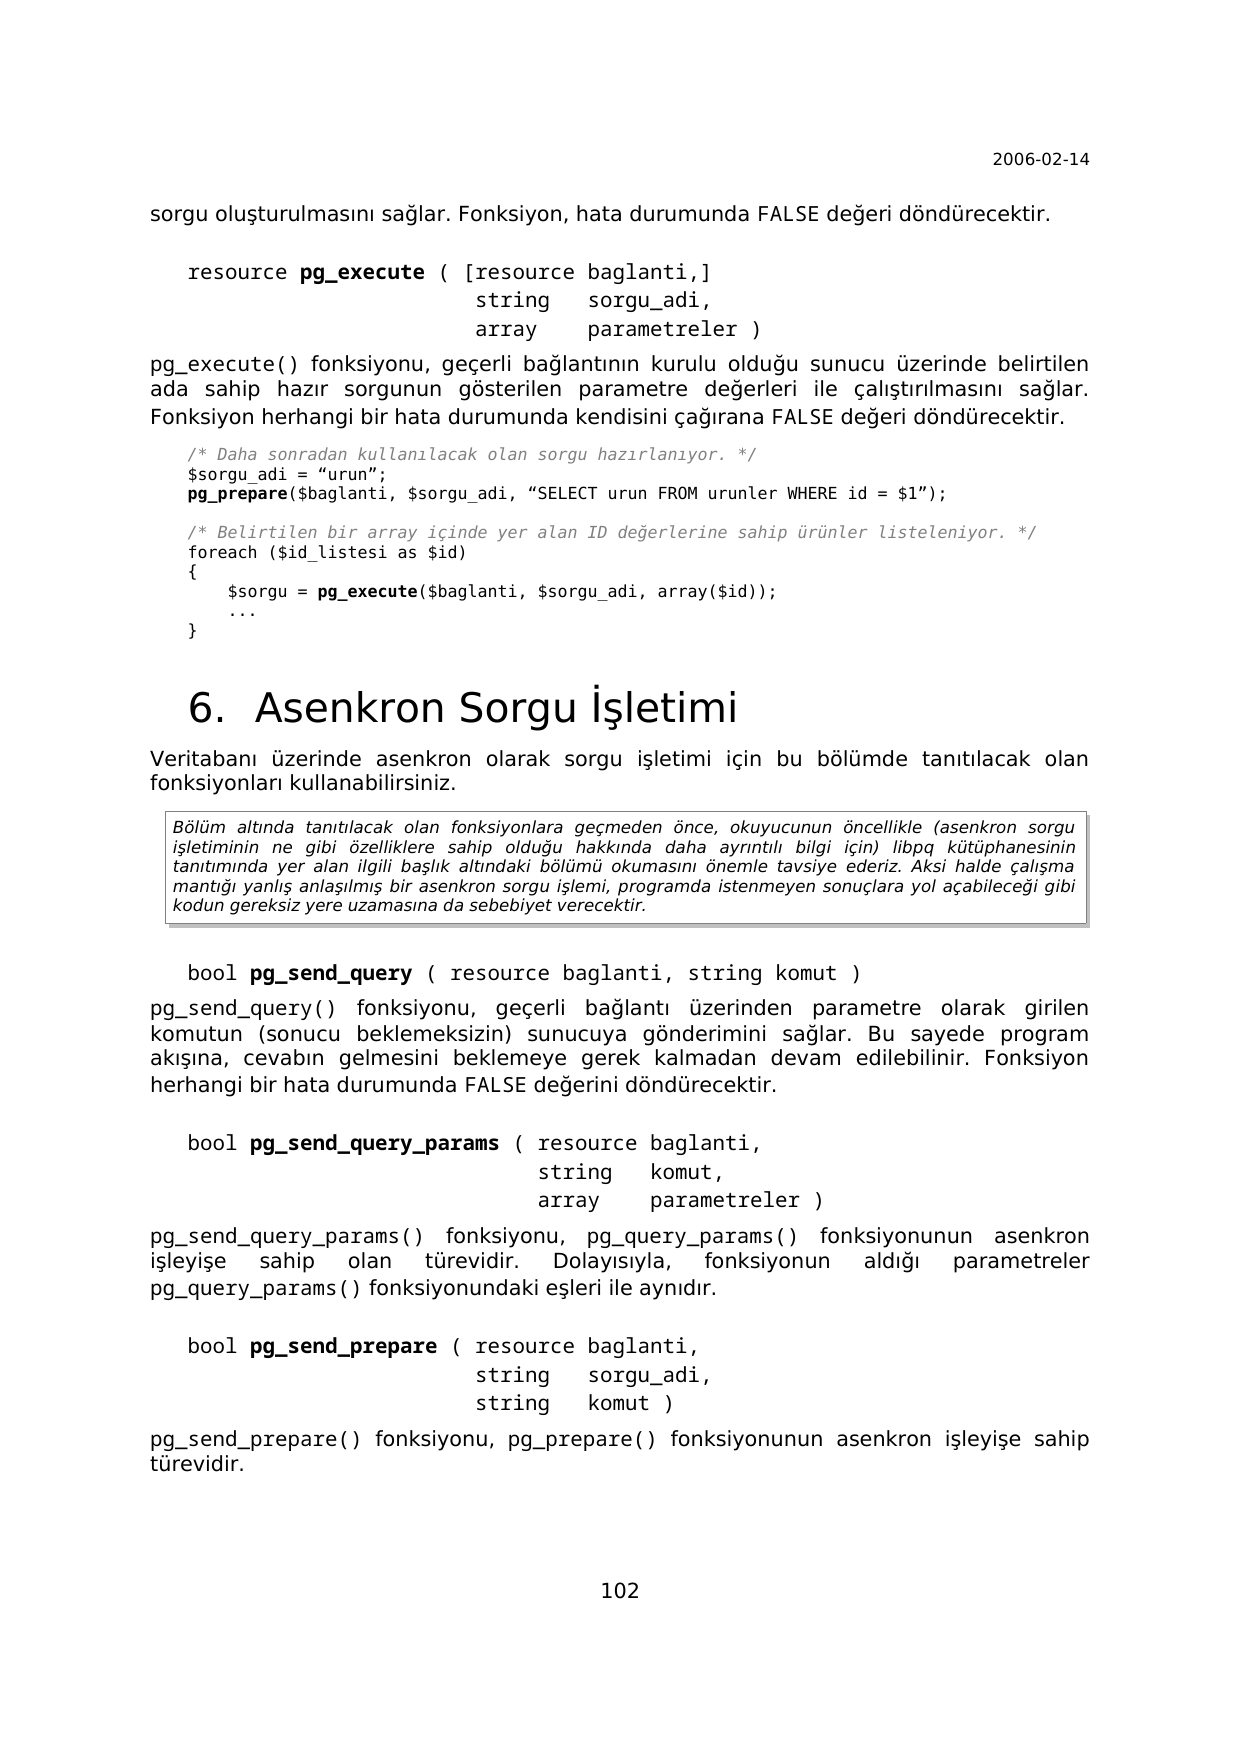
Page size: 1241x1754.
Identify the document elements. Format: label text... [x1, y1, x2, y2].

text bool pg_send_query_params ( resource baglanti, string komut, array parametreler ) [187, 1128, 1090, 1213]
text resource pg_execute ( [resource baglanti,] string sorgu_adi, array parametreler ) [187, 257, 1090, 342]
text pg_execute() fonksiyonu, geçerli bağlantının kurulu olduğu sunucu üzerinde belirtilen ada sahip hazır sorgunun gösterilen parametre değerleri ile çalıştırılmasını sağlar. Fonksiyon herhangi bir hata durumunda kendisini çağırana FALSE değeri döndürecektir. [150, 349, 1090, 430]
text pg_send_prepare() fonksiyonu, pg_prepare() fonksiyonunun asenkron işleyişe sahip türevidir. [150, 1424, 1090, 1476]
text bool pg_send_prepare ( resource baglanti, string sorgu_adi, string komut ) [187, 1331, 1090, 1416]
subtitle Asenkron Sorgu İşletimi [187, 685, 1090, 732]
text pg_send_query_params() fonksiyonu, pg_query_params() fonksiyonunun asenkron işleyişe sahip olan türevidir. Dolayısıyla, fonksiyonun aldığı parametreler pg_query_params() fonksiyonundaki eşleri ile aynıdır. [150, 1221, 1090, 1301]
text bool pg_send_query ( resource baglanti, string komut ) [187, 958, 1090, 986]
text sorgu oluşturulmasını sağlar. Fonksiyon, hata durumunda FALSE değeri döndürecektir. [150, 199, 1090, 227]
text Veritabanı üzerinde asenkron olarak sorgu işletimi için bu bölümde tanıtılacak olan fonksiyonları kullanabilirsiniz. [150, 747, 1090, 796]
text /* Daha sonradan kullanılacak olan sorgu hazırlanıyor. */ $sorgu_adi = “urun”; pg_prepare($baglanti, $sorgu_adi, “SELECT urun FROM urunler WHERE id = $1”); /* Belirtilen bir array içinde yer alan ID değerlerine sahip ürünler listeleniyor. */ foreach ($id_listesi as $id) { $sorgu = pg_execute($baglanti, $sorgu_adi, array($id)); ... } [187, 445, 1090, 640]
text pg_send_query() fonksiyonu, geçerli bağlantı üzerinden parametre olarak girilen komutun (sonucu beklemeksizin) sunucuya gönderimini sağlar. Bu sayede program akışına, cevabın gelmesini beklemeye gerek kalmadan devam edilebilinir. Fonksiyon herhangi bir hata durumunda FALSE değerini döndürecektir. [150, 993, 1090, 1098]
text Bölüm altında tanıtılacak olan fonksiyonlara geçmeden önce, okuyucunun öncellikle (asenkron sorgu işletiminin ne gibi özelliklere sahip olduğu hakkında daha ayrıntılı bilgi için) libpq kütüphanesinin tanıtımında yer alan ilgili başlık altındaki bölümü okumasını önemle tavsiye ederiz. Aksi halde çalışma mantığı yanlış anlaşılmış bir asenkron sorgu işlemi, programda istenmeyen sonuçlara yol açabileceği gibi kodun gereksiz yere uzamasına da sebebiyet verecektir. [166, 812, 1086, 923]
